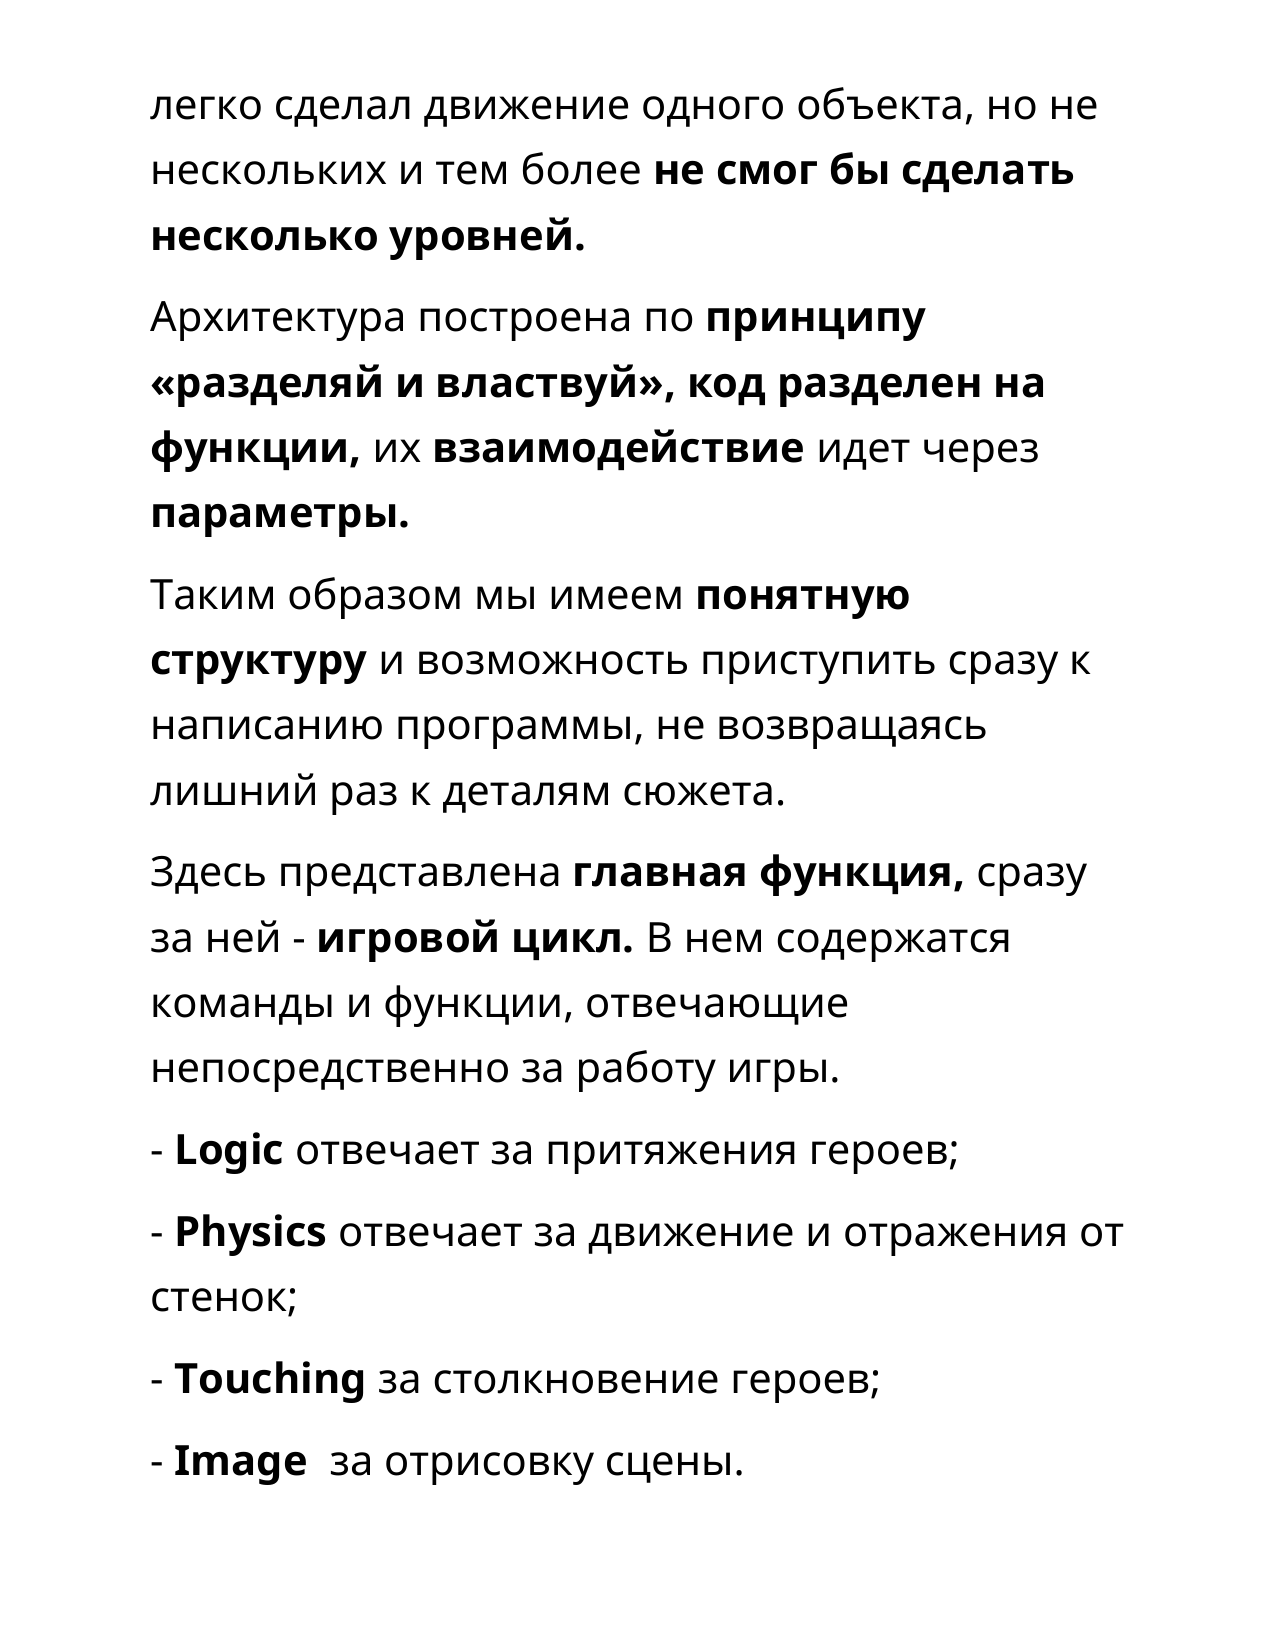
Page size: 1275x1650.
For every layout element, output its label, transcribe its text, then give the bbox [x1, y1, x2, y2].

text Здесь представлена главная функция, сразу за ней - игровой цикл. В нем содержатся команды и функции, отвечающие непосредственно за работу игры. [150, 842, 1125, 1095]
text - Physics отвечает за движение и отражения от стенок; [150, 1202, 1125, 1324]
text Таким образом мы имеем понятную структуру и возможность приступить сразу к написанию программы, не возвращаясь лишний раз к деталям сюжета. [150, 565, 1125, 817]
text - Touching за столкновение героев; [150, 1349, 1125, 1406]
text - Image за отрисовку сцены. [150, 1431, 1125, 1487]
text легко сделал движение одного объекта, но не нескольких и тем более не смог бы сделать несколько уровней. [150, 75, 1125, 262]
text Архитектура построена по принципу «разделяй и властвуй», код разделен на функции, их взаимодействие идет через параметры. [150, 287, 1125, 540]
text - Logic отвечает за притяжения героев; [150, 1120, 1125, 1177]
